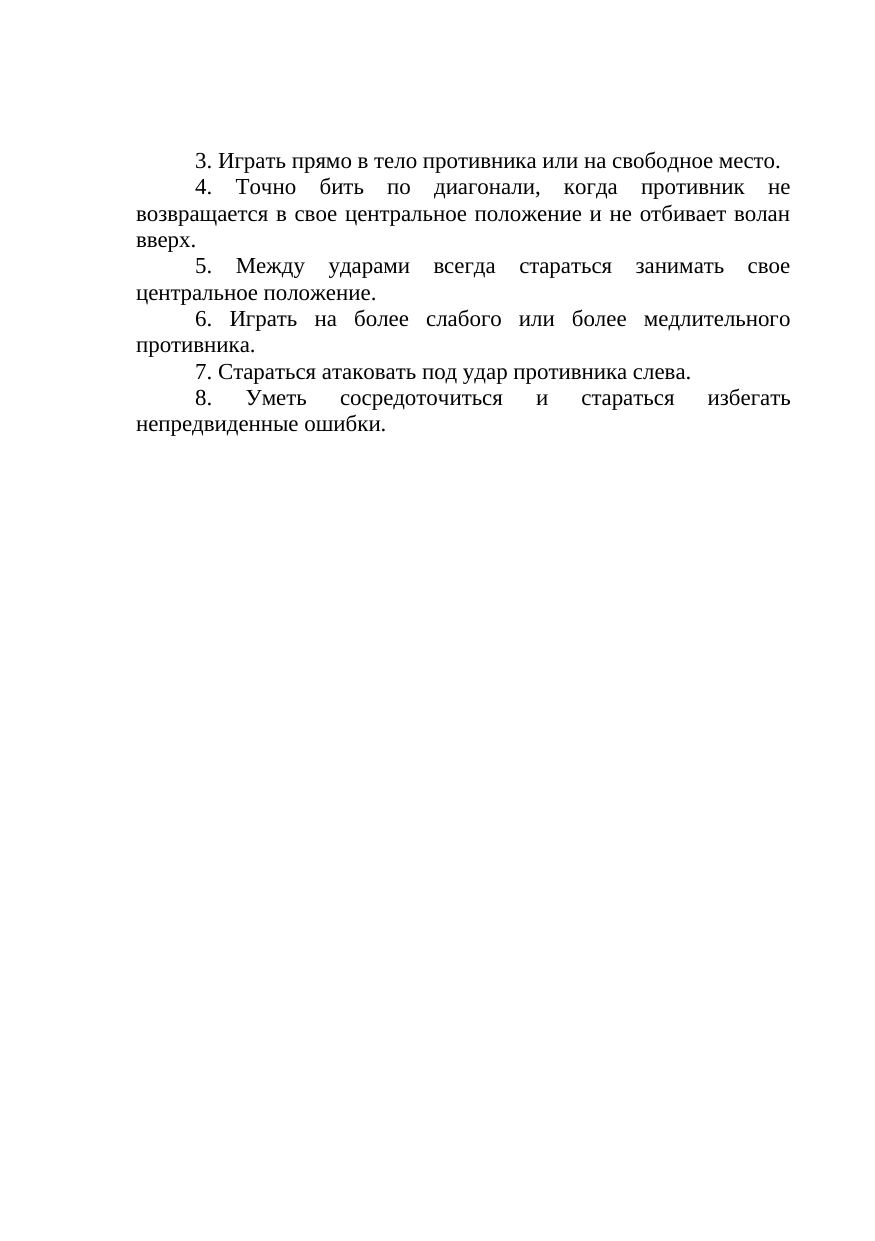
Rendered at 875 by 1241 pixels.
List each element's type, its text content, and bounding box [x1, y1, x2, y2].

text 4. Точно бить по диагонали, когда противник не возвращается в свое центральное положение и не отбивает волан вверх. [136, 173, 791, 252]
text 6. Играть на более слабого или более медлительного противника. [136, 305, 791, 358]
text 3. Играть прямо в тело противника или на свободное место. [136, 147, 791, 173]
text 5. Между ударами всегда стараться занимать свое центральное положение. [136, 252, 791, 305]
text 7. Стараться атаковать под удар противника слева. [136, 358, 791, 384]
text 8. Уметь сосредоточиться и стараться избегать непредвиденные ошибки. [136, 384, 791, 437]
